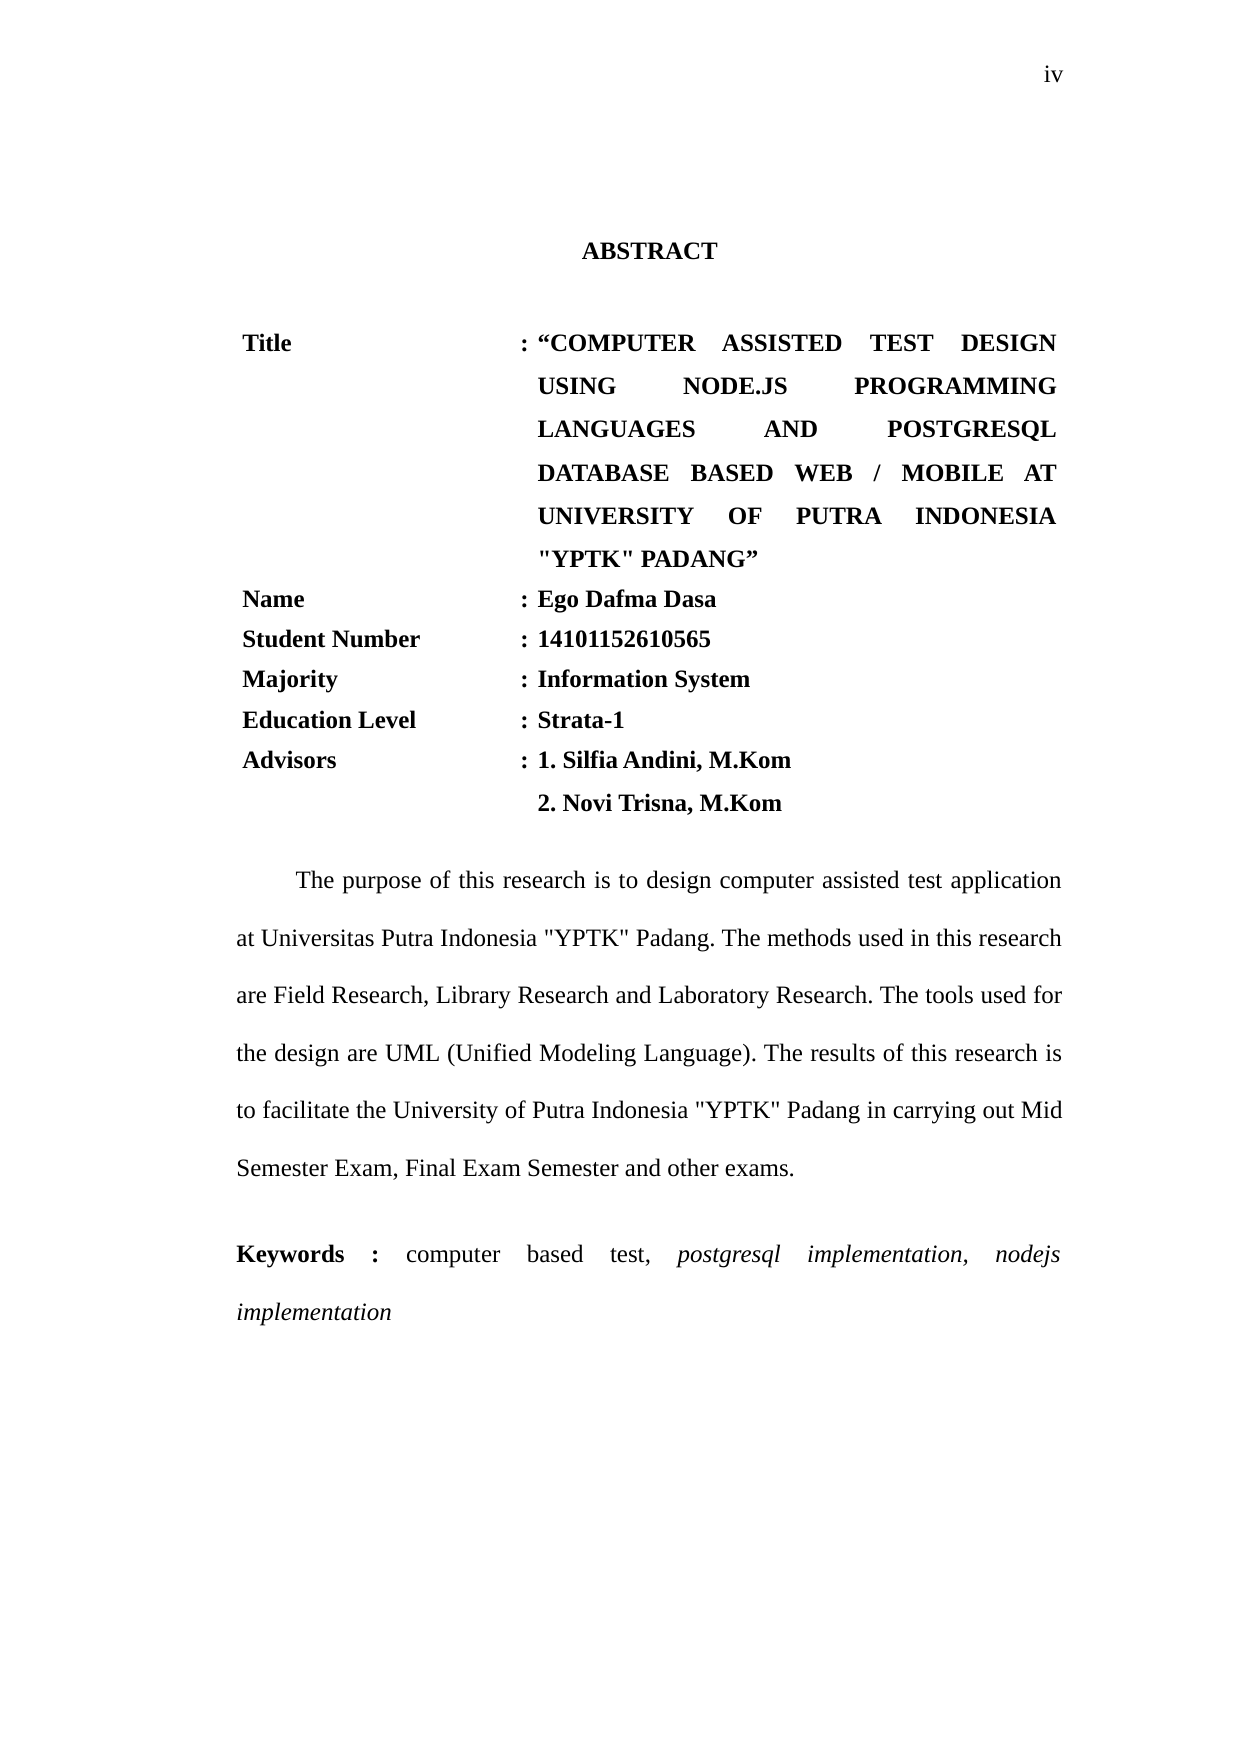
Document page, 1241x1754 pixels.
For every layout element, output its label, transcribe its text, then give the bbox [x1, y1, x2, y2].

table_cell Strata-1 [532, 699, 1063, 739]
table_header : [514, 323, 532, 578]
table_cell Ego Dafma Dasa [532, 578, 1063, 618]
table_cell : [514, 659, 532, 699]
table_cell Information System [532, 659, 1063, 699]
table_header “COMPUTER ASSISTED TEST DESIGN USING NODE.JS PROGRAMMING LANGUAGES AND POSTGRESQL DATABASE BASED WEB / MOBILE AT UNIVERSITY OF PUTRA INDONESIA "YPTK" PADANG” [532, 323, 1063, 578]
table_cell Education Level [236, 699, 514, 739]
table_cell : [514, 578, 532, 618]
table_cell Advisors [236, 739, 514, 822]
table_cell : [514, 699, 532, 739]
table_cell 14101152610565 [532, 619, 1063, 659]
text ABSTRACT [236, 236, 1063, 265]
table_cell : [514, 739, 532, 822]
table_cell : [514, 619, 532, 659]
table_cell 1. Silfia Andini, M.Kom 2. Novi Trisna, M.Kom [532, 739, 1063, 822]
table_cell Name [236, 578, 514, 618]
text Keywords : computer based test, postgresql implementation, nodejs implementation [236, 1239, 1063, 1326]
table_cell Majority [236, 659, 514, 699]
text The purpose of this research is to design computer assisted test application at Universitas Putra Indonesia "YPTK" Padang. The methods used in this research are Field Research, Library Research and Laboratory Research. The tools used for the design are UML (Unified Modeling Language). The results of this research is to facilitate the University of Putra Indonesia "YPTK" Padang in carrying out Mid Semester Exam, Final Exam Semester and other exams. [236, 866, 1063, 1182]
table_cell Student Number [236, 619, 514, 659]
table_header Title [236, 323, 514, 578]
